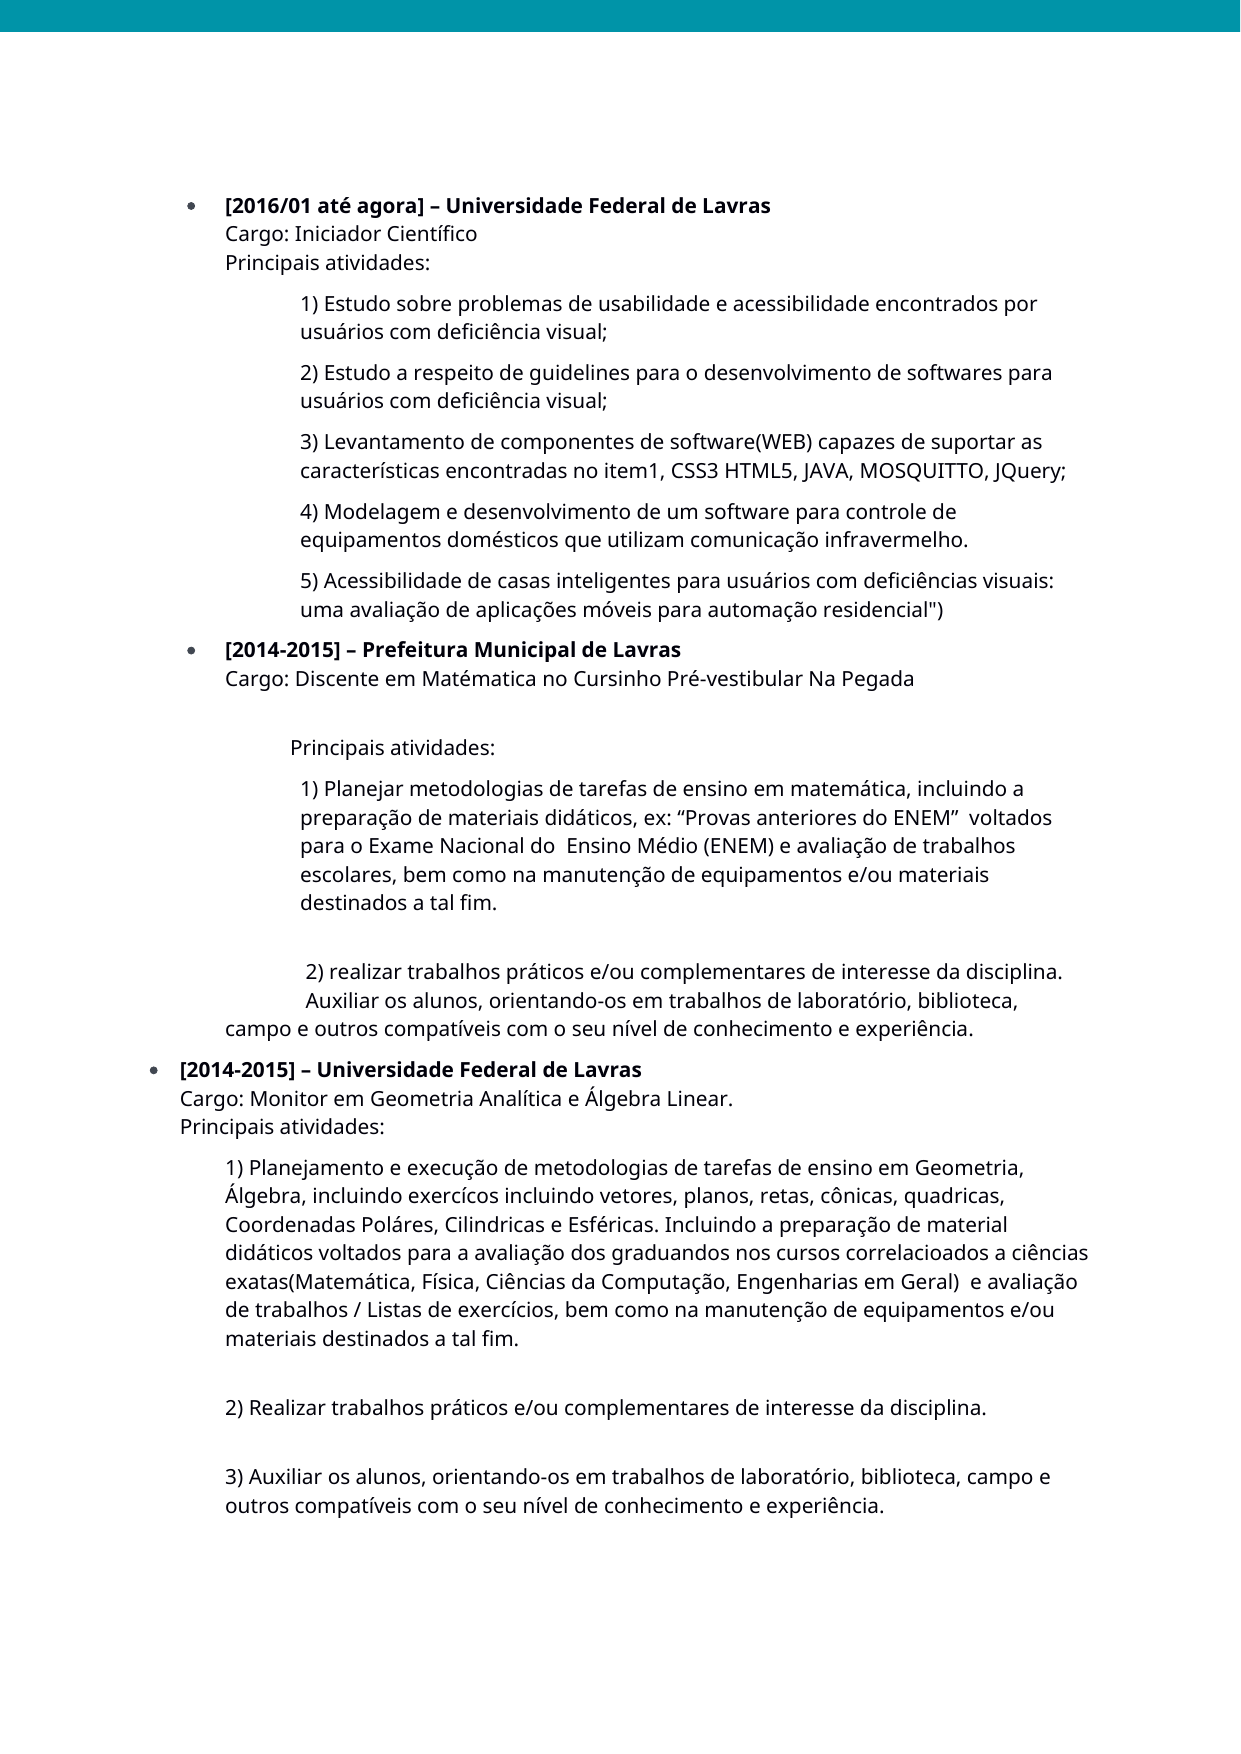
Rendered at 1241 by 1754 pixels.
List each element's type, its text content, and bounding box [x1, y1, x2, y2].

list 1) Estudo sobre problemas de usabilidade e acessibilidade encontrados por usuários com deficiência visual; [300, 289, 1090, 346]
list 5) Acessibilidade de casas inteligentes para usuários com deficiências visuais: uma avaliação de aplicações móveis para automação residencial") [300, 566, 1090, 623]
list 2) Realizar trabalhos práticos e/ou complementares de interesse da disciplina. [225, 1393, 1090, 1450]
list 1) Planejar metodologias de tarefas de ensino em matemática, incluindo a preparação de materiais didáticos, ex: “Provas anteriores do ENEM” voltados para o Exame Nacional do Ensino Médio (ENEM) e avaliação de trabalhos escolares, bem como na manutenção de equipamentos e/ou materiais destinados a tal fim. [300, 774, 1090, 945]
list Principais atividades: [225, 733, 1090, 762]
list [2014-2015] – Universidade Federal de Lavras Cargo: Monitor em Geometria Analítica e Álgebra Linear. Principais atividades: [150, 1055, 1090, 1141]
list 3) Auxiliar os alunos, orientando-os em trabalhos de laboratório, biblioteca, campo e outros compatíveis com o seu nível de conhecimento e experiência. [225, 1462, 1090, 1519]
list 4) Modelagem e desenvolvimento de um software para controle de equipamentos domésticos que utilizam comunicação infravermelho. [300, 497, 1090, 554]
list 1) Planejamento e execução de metodologias de tarefas de ensino em Geometria, Álgebra, incluindo exercícos incluindo vetores, planos, retas, cônicas, quadricas, Coordenadas Poláres, Cilindricas e Esféricas. Incluindo a preparação de material didáticos voltados para a avaliação dos graduandos nos cursos correlacioados a ciências exatas(Matemática, Física, Ciências da Computação, Engenharias em Geral) e avaliação de trabalhos / Listas de exercícios, bem como na manutenção de equipamentos e/ou materiais destinados a tal fim. [225, 1153, 1090, 1381]
picture [0, 0, 1241, 32]
list [2014-2015] – Prefeitura Municipal de Lavras Cargo: Discente em Matématica no Cursinho Pré-vestibular Na Pegada [187, 636, 1090, 721]
list 3) Levantamento de componentes de software(WEB) capazes de suportar as características encontradas no item1, CSS3 HTML5, JAVA, MOSQUITTO, JQuery; [300, 427, 1090, 484]
list 2) Estudo a respeito de guidelines para o desenvolvimento de softwares para usuários com deficiência visual; [300, 358, 1090, 415]
list [2016/01 até agora] – Universidade Federal de Lavras Cargo: Iniciador Científico Principais atividades: [187, 191, 1090, 276]
list 2) realizar trabalhos práticos e/ou complementares de interesse da disciplina. Auxiliar os alunos, orientando-os em trabalhos de laboratório, biblioteca, campo e outros compatíveis com o seu nível de conhecimento e experiência. [225, 957, 1090, 1043]
